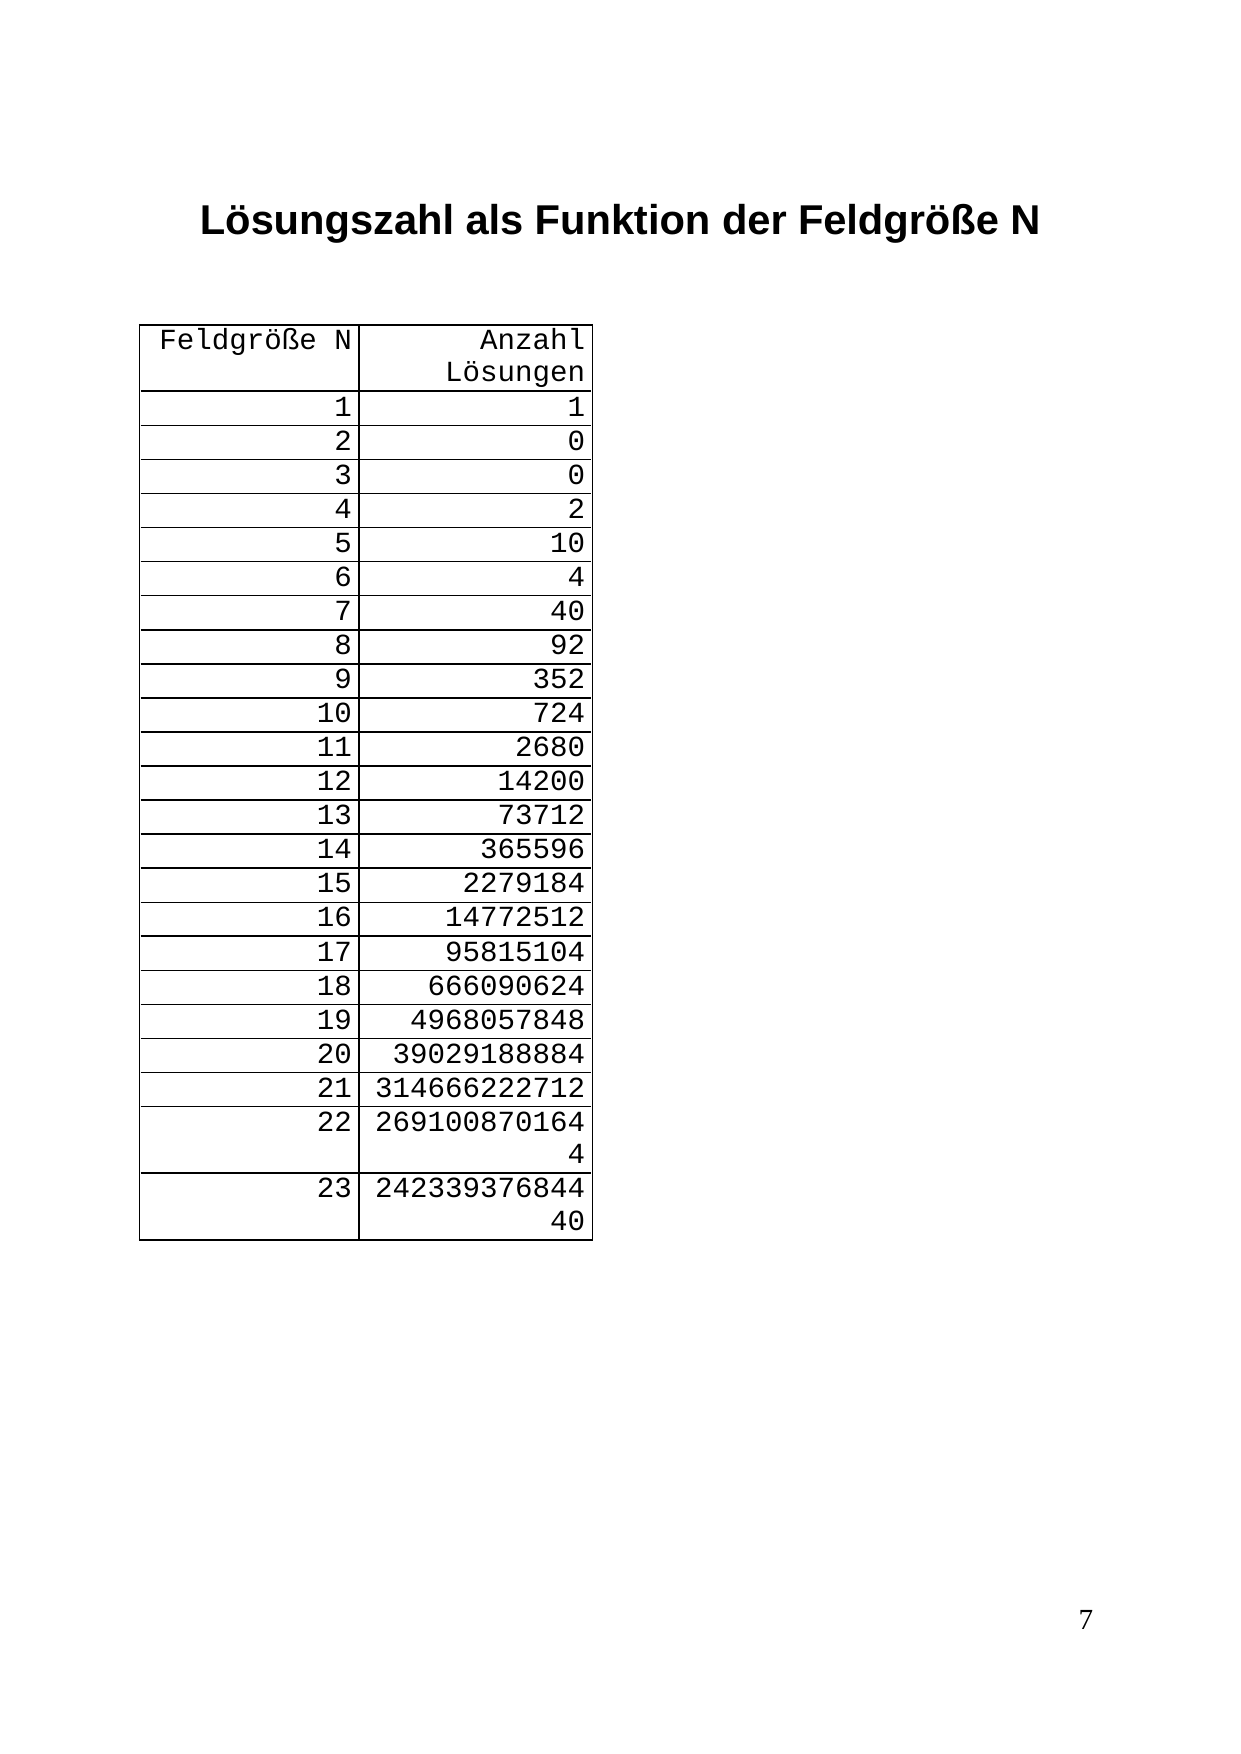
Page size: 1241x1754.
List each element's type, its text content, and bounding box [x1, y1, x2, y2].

table_cell 365596 [360, 833, 592, 867]
table_cell 23 [140, 1173, 358, 1239]
table_cell 0 [360, 459, 592, 493]
table_cell 12 [140, 766, 358, 799]
table_header Feldgröße N [140, 326, 358, 390]
table_cell 95815104 [360, 935, 592, 969]
table_cell 3 [140, 460, 358, 493]
table_cell 666090624 [360, 970, 592, 1003]
table_cell 11 [140, 732, 358, 765]
table_cell 5 [140, 528, 358, 561]
table_cell 8 [140, 630, 358, 663]
table_cell 2680 [360, 731, 592, 765]
table_cell 1 [360, 390, 592, 424]
table_cell 20 [140, 1039, 358, 1072]
table_cell 15 [140, 868, 358, 901]
table_cell 18 [140, 971, 358, 1003]
table_cell 10 [140, 698, 358, 731]
table_cell 0 [360, 425, 592, 458]
table_cell 4968057848 [360, 1004, 592, 1038]
table_cell 314666222712 [360, 1072, 592, 1106]
table_cell 2 [360, 493, 592, 527]
table_cell 6 [140, 562, 358, 595]
table_cell 1 [140, 391, 358, 424]
table_cell 14 [140, 834, 358, 867]
table_cell 14772512 [360, 901, 592, 935]
table_cell 73712 [360, 799, 592, 833]
text Lösungszahl als Funktion der Feldgröße N [148, 196, 1093, 243]
table_cell 2 [140, 426, 358, 458]
table_cell 724 [360, 697, 592, 731]
table_cell 13 [140, 800, 358, 833]
table_cell 9 [140, 664, 358, 697]
table_cell 39029188884 [360, 1038, 592, 1072]
table_cell 17 [140, 936, 358, 969]
table_cell 92 [360, 629, 592, 663]
table_cell 19 [140, 1005, 358, 1038]
table_cell 24233937684440 [360, 1172, 592, 1239]
table_cell 2691008701644 [360, 1106, 592, 1172]
table_cell 352 [360, 663, 592, 697]
table_cell 2279184 [360, 867, 592, 901]
table_cell 21 [140, 1073, 358, 1106]
table_cell 4 [140, 494, 358, 527]
table_cell 7 [140, 596, 358, 629]
table_cell 4 [360, 561, 592, 595]
table_cell 40 [360, 595, 592, 629]
table_cell 22 [140, 1107, 358, 1172]
table_cell 14200 [360, 765, 592, 799]
table_cell 10 [360, 527, 592, 561]
table_cell 16 [140, 903, 358, 935]
table_header Anzahl Lösungen [360, 326, 592, 390]
